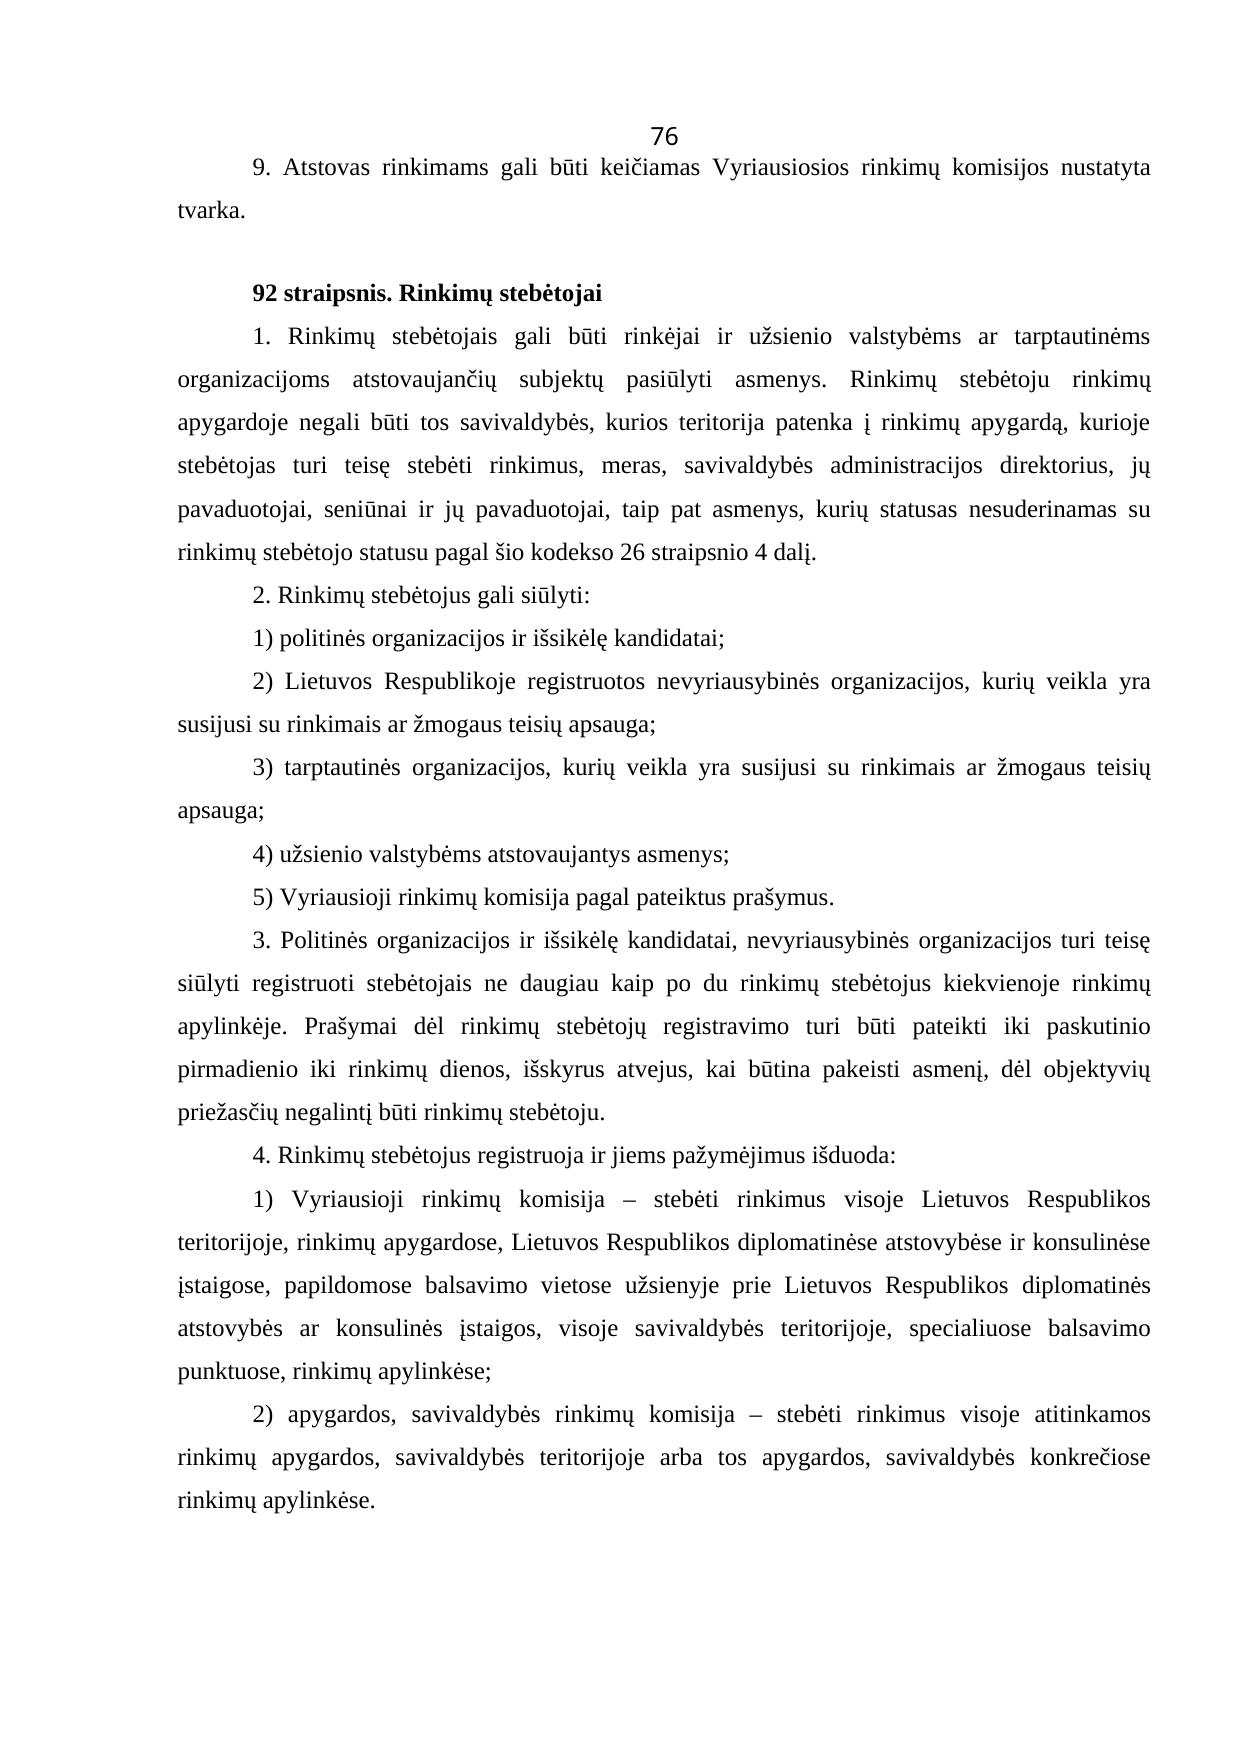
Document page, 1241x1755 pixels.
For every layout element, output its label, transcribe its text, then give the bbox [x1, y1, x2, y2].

text 1. Rinkimų stebėtojais gali būti rinkėjai ir užsienio valstybėms ar tarptautinėms organizacijoms atstovaujančių subjektų pasiūlyti asmenys. Rinkimų stebėtoju rinkimų apygardoje negali būti tos savivaldybės, kurios teritorija patenka į rinkimų apygardą, kurioje stebėtojas turi teisę stebėti rinkimus, meras, savivaldybės administracijos direktorius, jų pavaduotojai, seniūnai ir jų pavaduotojai, taip pat asmenys, kurių statusas nesuderinamas su rinkimų stebėtojo statusu pagal šio kodekso 26 straipsnio 4 dalį. [177, 321, 1152, 566]
text 5) Vyriausioji rinkimų komisija pagal pateiktus prašymus. [177, 882, 1152, 911]
text 1) Vyriausioji rinkimų komisija – stebėti rinkimus visoje Lietuvos Respublikos teritorijoje, rinkimų apygardose, Lietuvos Respublikos diplomatinėse atstovybėse ir konsulinėse įstaigose, papildomose balsavimo vietose užsienyje prie Lietuvos Respublikos diplomatinės atstovybės ar konsulinės įstaigos, visoje savivaldybės teritorijoje, specialiuose balsavimo punktuose, rinkimų apylinkėse; [177, 1184, 1152, 1385]
text 9. Atstovas rinkimams gali būti keičiamas Vyriausiosios rinkimų komisijos nustatyta tvarka. [177, 152, 1152, 224]
text 3. Politinės organizacijos ir išsikėlę kandidatai, nevyriausybinės organizacijos turi teisę siūlyti registruoti stebėtojais ne daugiau kaip po du rinkimų stebėtojus kiekvienoje rinkimų apylinkėje. Prašymai dėl rinkimų stebėtojų registravimo turi būti pateikti iki paskutinio pirmadienio iki rinkimų dienos, išskyrus atvejus, kai būtina pakeisti asmenį, dėl objektyvių priežasčių negalintį būti rinkimų stebėtoju. [177, 925, 1152, 1126]
text 92 straipsnis. Rinkimų stebėtojai [177, 278, 1152, 307]
text 2) Lietuvos Respublikoje registruotos nevyriausybinės organizacijos, kurių veikla yra susijusi su rinkimais ar žmogaus teisių apsauga; [177, 666, 1152, 738]
text 4. Rinkimų stebėtojus registruoja ir jiems pažymėjimus išduoda: [177, 1141, 1152, 1169]
text 1) politinės organizacijos ir išsikėlę kandidatai; [177, 623, 1152, 652]
text 2. Rinkimų stebėtojus gali siūlyti: [177, 580, 1152, 609]
text 3) tarptautinės organizacijos, kurių veikla yra susijusi su rinkimais ar žmogaus teisių apsauga; [177, 752, 1152, 824]
text 2) apygardos, savivaldybės rinkimų komisija – stebėti rinkimus visoje atitinkamos rinkimų apygardos, savivaldybės teritorijoje arba tos apygardos, savivaldybės konkrečiose rinkimų apylinkėse. [177, 1399, 1152, 1514]
text 4) užsienio valstybėms atstovaujantys asmenys; [177, 839, 1152, 867]
